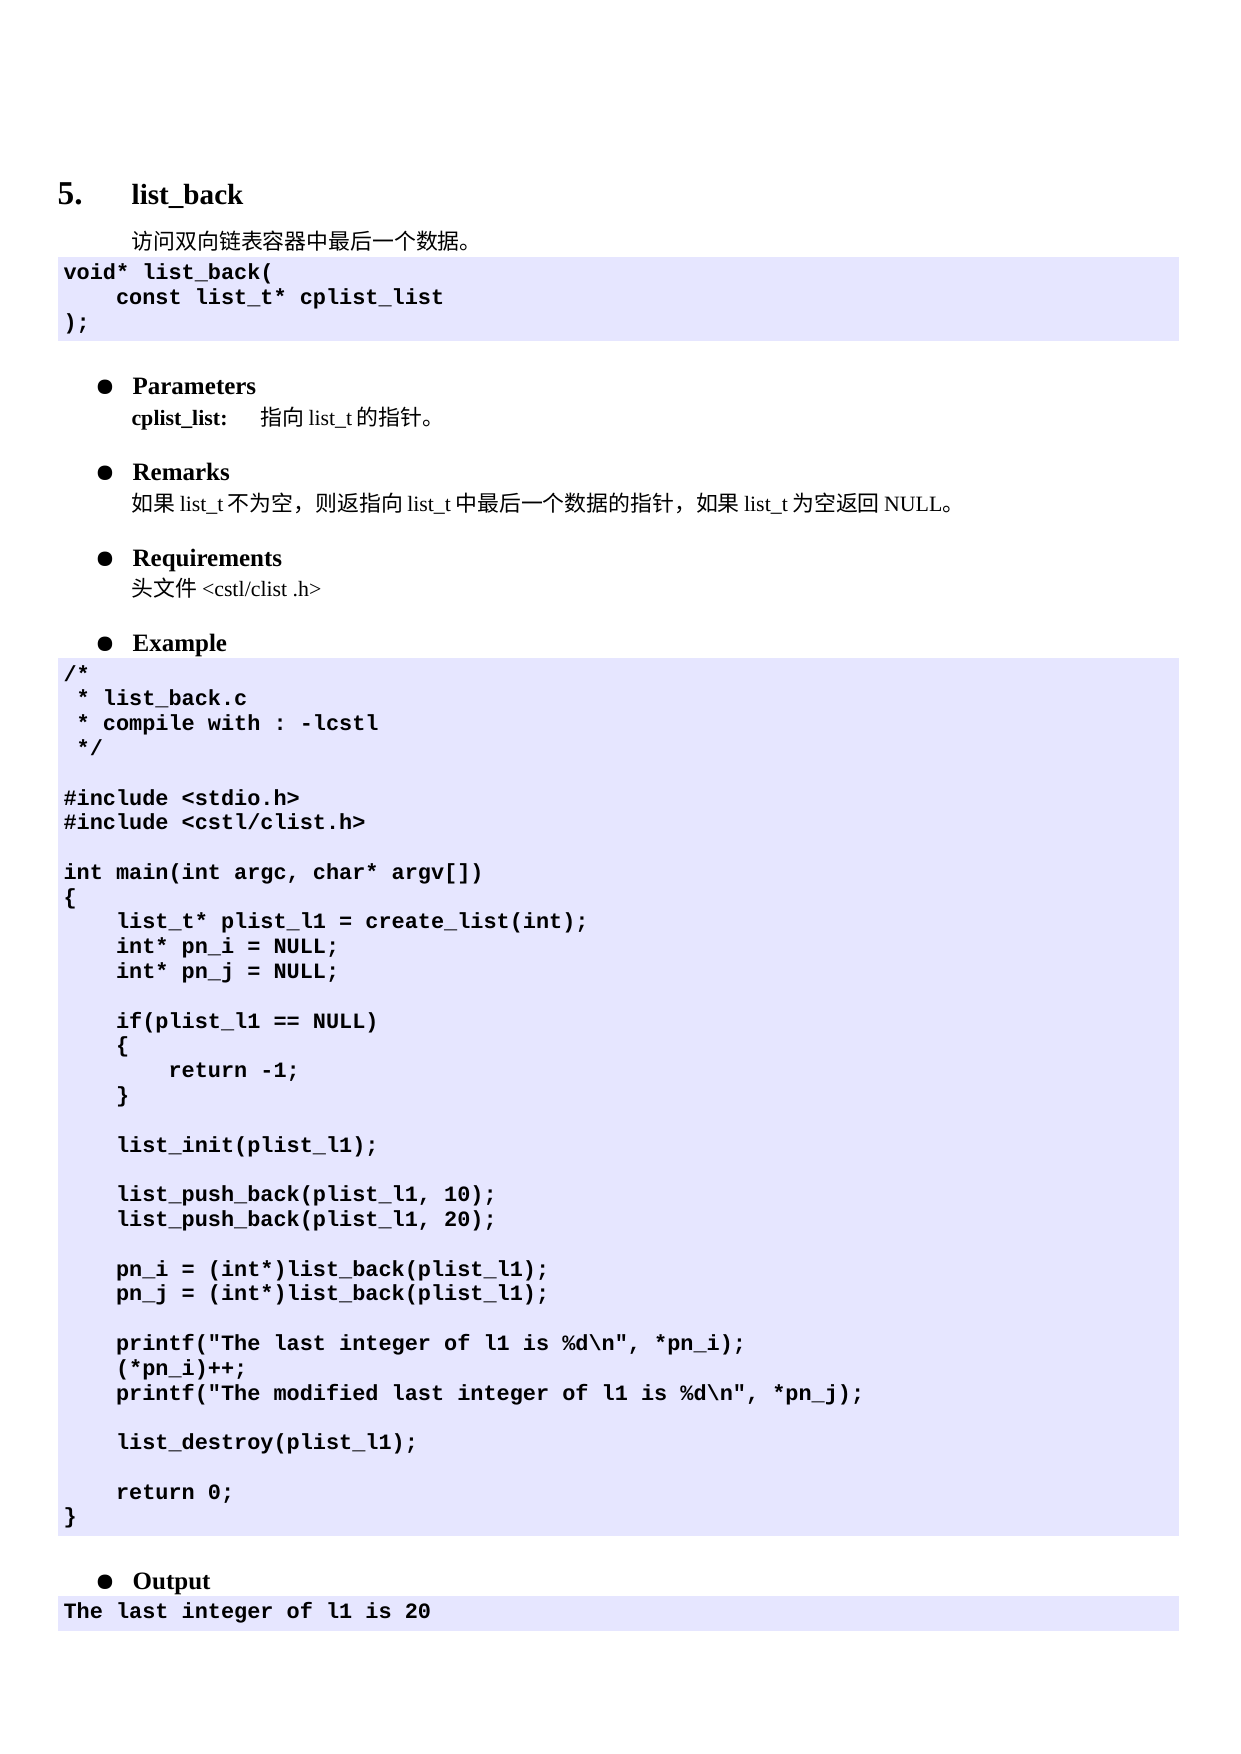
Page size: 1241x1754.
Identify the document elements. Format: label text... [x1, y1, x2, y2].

subtitle list_back [57, 173, 1179, 211]
text 访问双向链表容器中最后一个数据。 [57, 224, 1179, 256]
list Remarks [95, 457, 1179, 486]
list Parameters [95, 371, 1179, 400]
text cplist_list: 指向list_t的指针。 [57, 400, 1179, 432]
list Requirements [95, 543, 1179, 571]
table_header void* list_back( const list_t* cplist_list ); [58, 257, 1179, 341]
list Example [95, 628, 1179, 657]
text 如果list_t不为空，则返指向list_t中最后一个数据的指针，如果list_t为空返回NULL。 [57, 486, 1179, 517]
table_header The last integer of l1 is 20 [58, 1596, 1179, 1631]
text 头文件 <cstl/clist .h> [57, 571, 1179, 603]
table_header /* * list_back.c * compile with : -lcstl */ #include <stdio.h> #include <cstl/clist.h> int main(int argc, char* argv[]) { list_t* plist_l1 = create_list(int); int* pn_i = NULL; int* pn_j = NULL; if(plist_l1 == NULL) { return -1; } list_init(plist_l1); list_push_back(plist_l1, 10); list_push_back(plist_l1, 20); pn_i = (int*)list_back(plist_l1); pn_j = (int*)list_back(plist_l1); printf("The last integer of l1 is %d\n", *pn_i); (*pn_i)++; printf("The modified last integer of l1 is %d\n", *pn_j); list_destroy(plist_l1); return 0; } [58, 658, 1179, 1536]
list Output [95, 1566, 1179, 1595]
